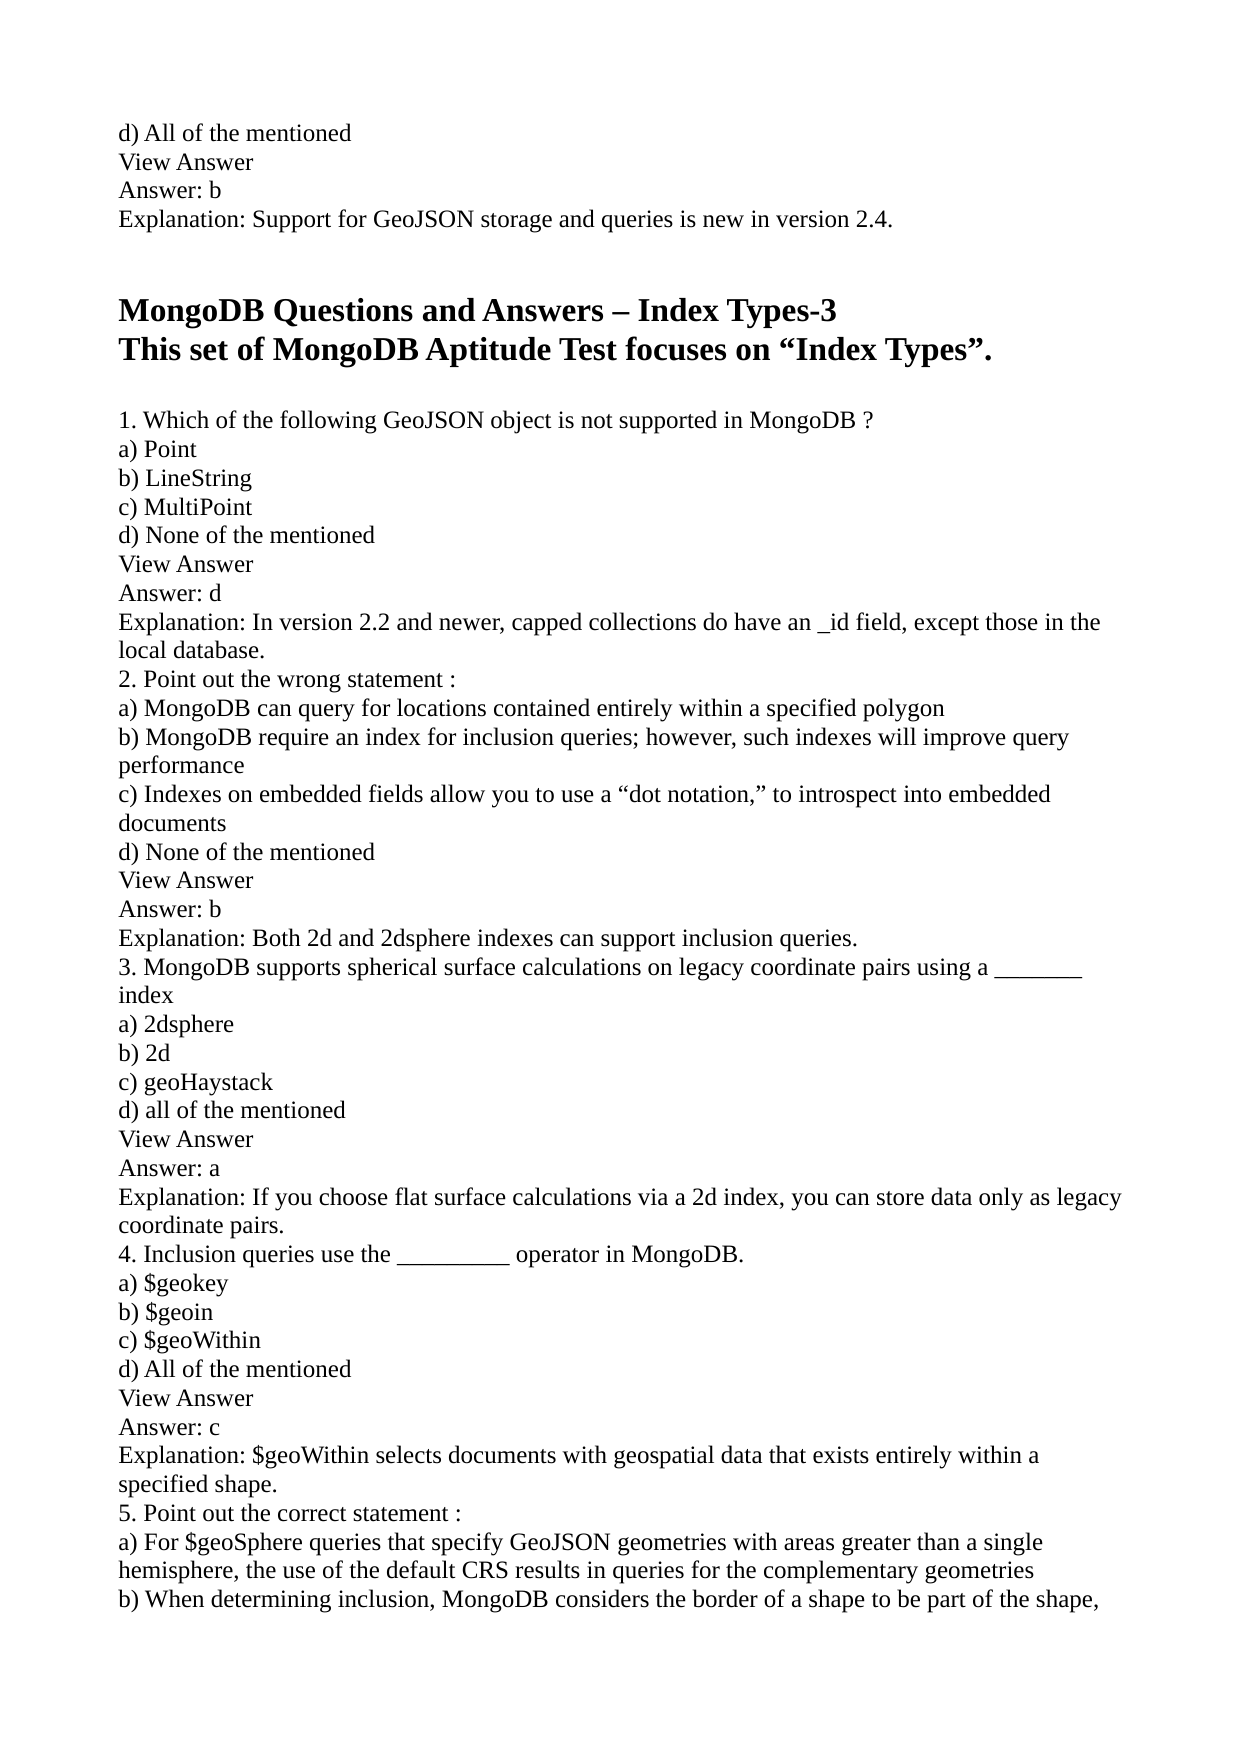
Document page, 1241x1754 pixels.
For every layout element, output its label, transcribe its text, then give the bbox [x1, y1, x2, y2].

text 1. Which of the following GeoJSON object is not supported in MongoDB ? a) Point b) LineString c) MultiPoint d) None of the mentioned View Answer [118, 406, 1122, 578]
text Answer: b Explanation: Support for GeoJSON storage and queries is new in version 2.4. [118, 176, 1122, 233]
text d) All of the mentioned View Answer [118, 118, 1122, 176]
text 5. Point out the correct statement : a) For $geoSphere queries that specify GeoJSON geometries with areas greater than a single hemisphere, the use of the default CRS results in queries for the complementary geometries b) When determining inclusion, MongoDB considers the border of a shape to be part of the shape, [118, 1498, 1122, 1613]
text Answer: a Explanation: If you choose flat surface calculations via a 2d index, you can store data only as legacy coordinate pairs. [118, 1153, 1122, 1239]
text Answer: d Explanation: In version 2.2 and newer, capped collections do have an _id field, except those in the local database. [118, 578, 1122, 664]
text 4. Inclusion queries use the _________ operator in MongoDB. a) $geokey b) $geoin c) $geoWithin d) All of the mentioned View Answer [118, 1239, 1122, 1412]
text Answer: b Explanation: Both 2d and 2dsphere indexes can support inclusion queries. [118, 894, 1122, 952]
text This set of MongoDB Aptitude Test focuses on “Index Types”. [118, 329, 1122, 367]
text Answer: c Explanation: $geoWithin selects documents with geospatial data that exists entirely within a specified shape. [118, 1412, 1122, 1498]
text MongoDB Questions and Answers – Index Types-3 [118, 291, 1122, 329]
text 3. MongoDB supports spherical surface calculations on legacy coordinate pairs using a _______ index a) 2dsphere b) 2d c) geoHaystack d) all of the mentioned View Answer [118, 952, 1122, 1153]
text 2. Point out the wrong statement : a) MongoDB can query for locations contained entirely within a specified polygon b) MongoDB require an index for inclusion queries; however, such indexes will improve query performance c) Indexes on embedded fields allow you to use a “dot notation,” to introspect into embedded documents d) None of the mentioned View Answer [118, 664, 1122, 894]
